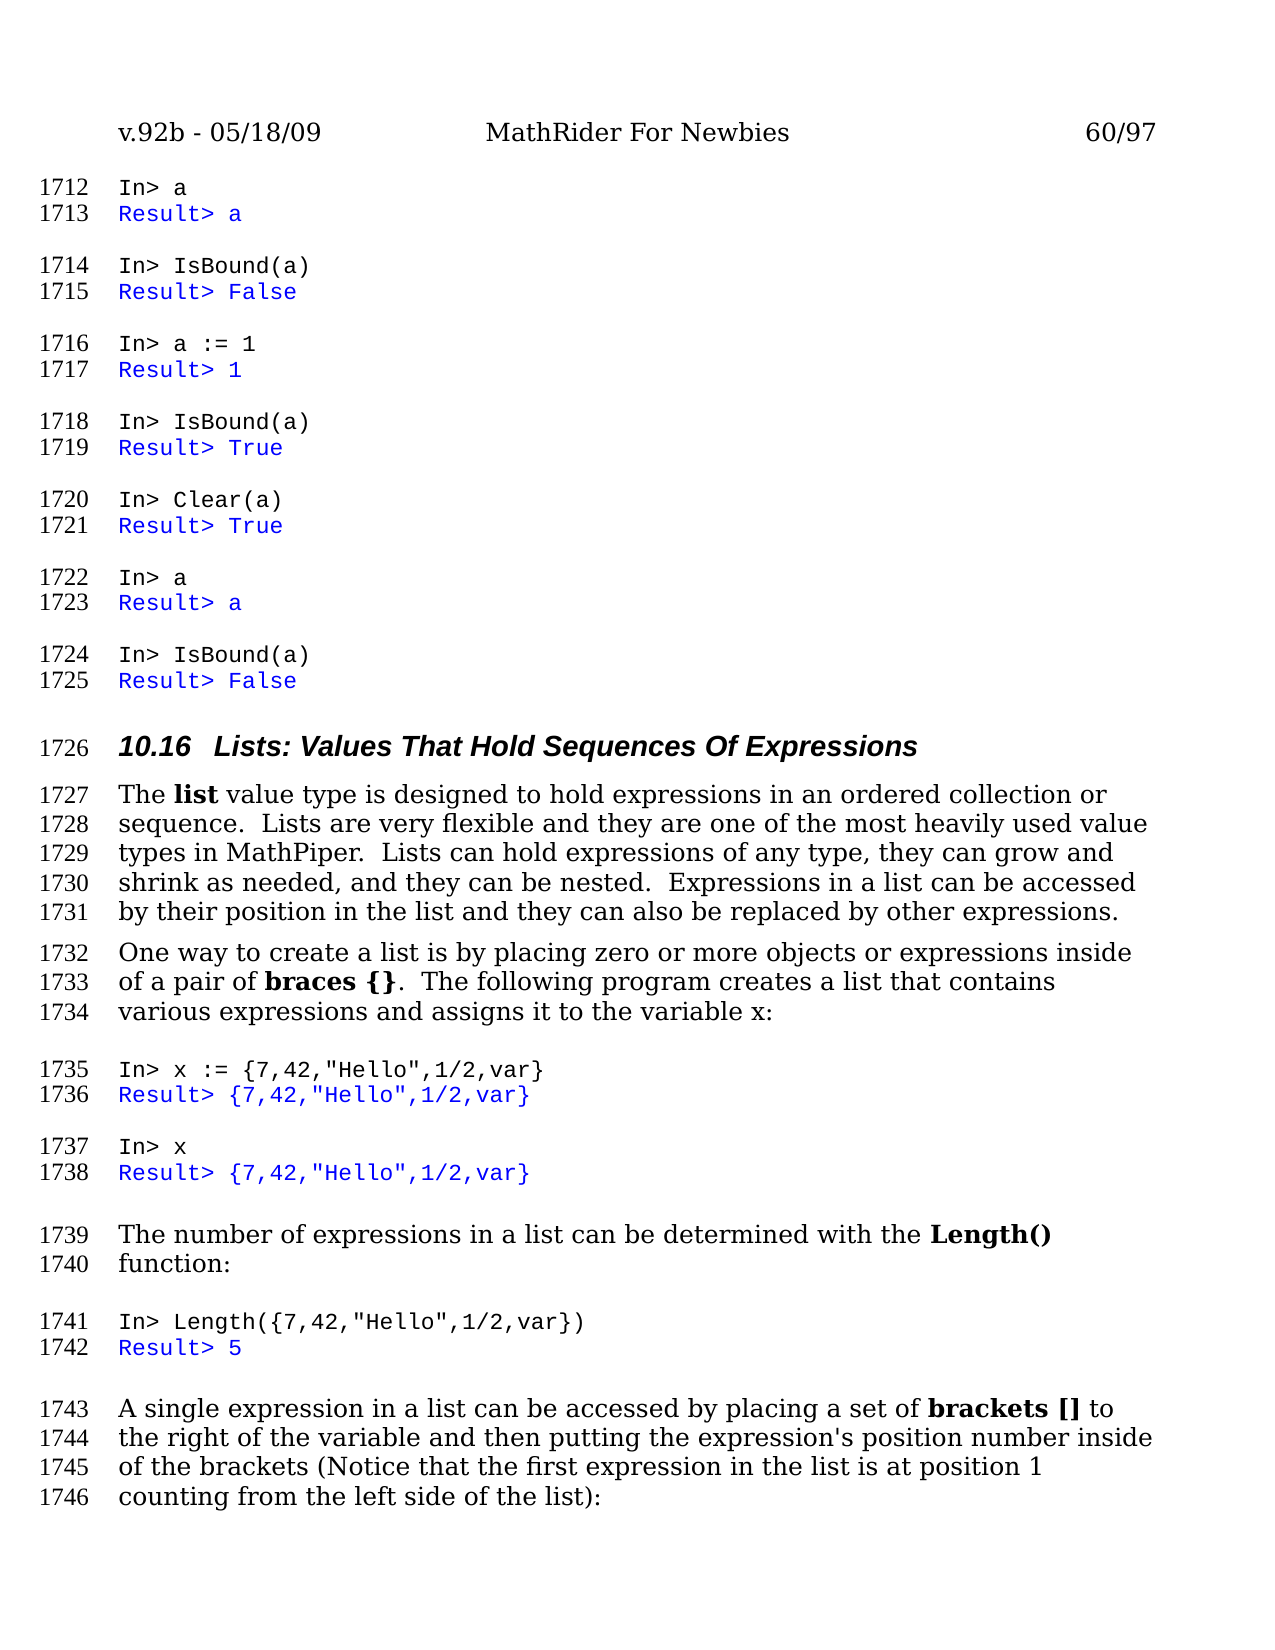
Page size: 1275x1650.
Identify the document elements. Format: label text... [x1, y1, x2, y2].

text Result> True [118, 514, 1157, 540]
text In> IsBound(a) [118, 410, 1157, 436]
text In> x := {7,42,"Hello",1/2,var} [118, 1058, 1157, 1084]
text Result> 5 [118, 1336, 1157, 1362]
text In> a := 1 [118, 332, 1157, 358]
text The number of expressions in a list can be determined with the Length() function: [118, 1219, 1157, 1278]
text Result> True [118, 436, 1157, 462]
text Result> False [118, 281, 1157, 306]
text The list value type is designed to hold expressions in an ordered collection or sequence. Lists are very flexible and they are one of the most heavily used value types in MathPiper. Lists can hold expressions of any type, they can grow and shrink as needed, and they can be nested. Expressions in a list can be accessed by their position in the list and they can also be replaced by other expressions. [118, 780, 1157, 926]
text A single expression in a list can be accessed by placing a set of brackets [] to the right of the variable and then putting the expression's position number inside of the brackets (Notice that the first expression in the list is at position 1 counting from the left side of the list): [118, 1394, 1157, 1511]
text In> x [118, 1136, 1157, 1162]
text In> a [118, 566, 1157, 592]
text Result> {7,42,"Hello",1/2,var} [118, 1162, 1157, 1188]
text One way to create a list is by placing zero or more objects or expressions inside of a pair of braces {}. The following program creates a list that contains various expressions and assigns it to the variable x: [118, 938, 1157, 1026]
text Result> False [118, 669, 1157, 696]
text In> IsBound(a) [118, 644, 1157, 669]
text In> Length({7,42,"Hello",1/2,var}) [118, 1310, 1157, 1336]
text Result> 1 [118, 358, 1157, 384]
text Result> {7,42,"Hello",1/2,var} [118, 1084, 1157, 1110]
text In> a [118, 177, 1157, 203]
text Result> a [118, 592, 1157, 618]
subtitle Lists: Values That Hold Sequences Of Expressions [118, 728, 1157, 762]
text Result> a [118, 203, 1157, 229]
text In> Clear(a) [118, 488, 1157, 514]
text In> IsBound(a) [118, 254, 1157, 281]
